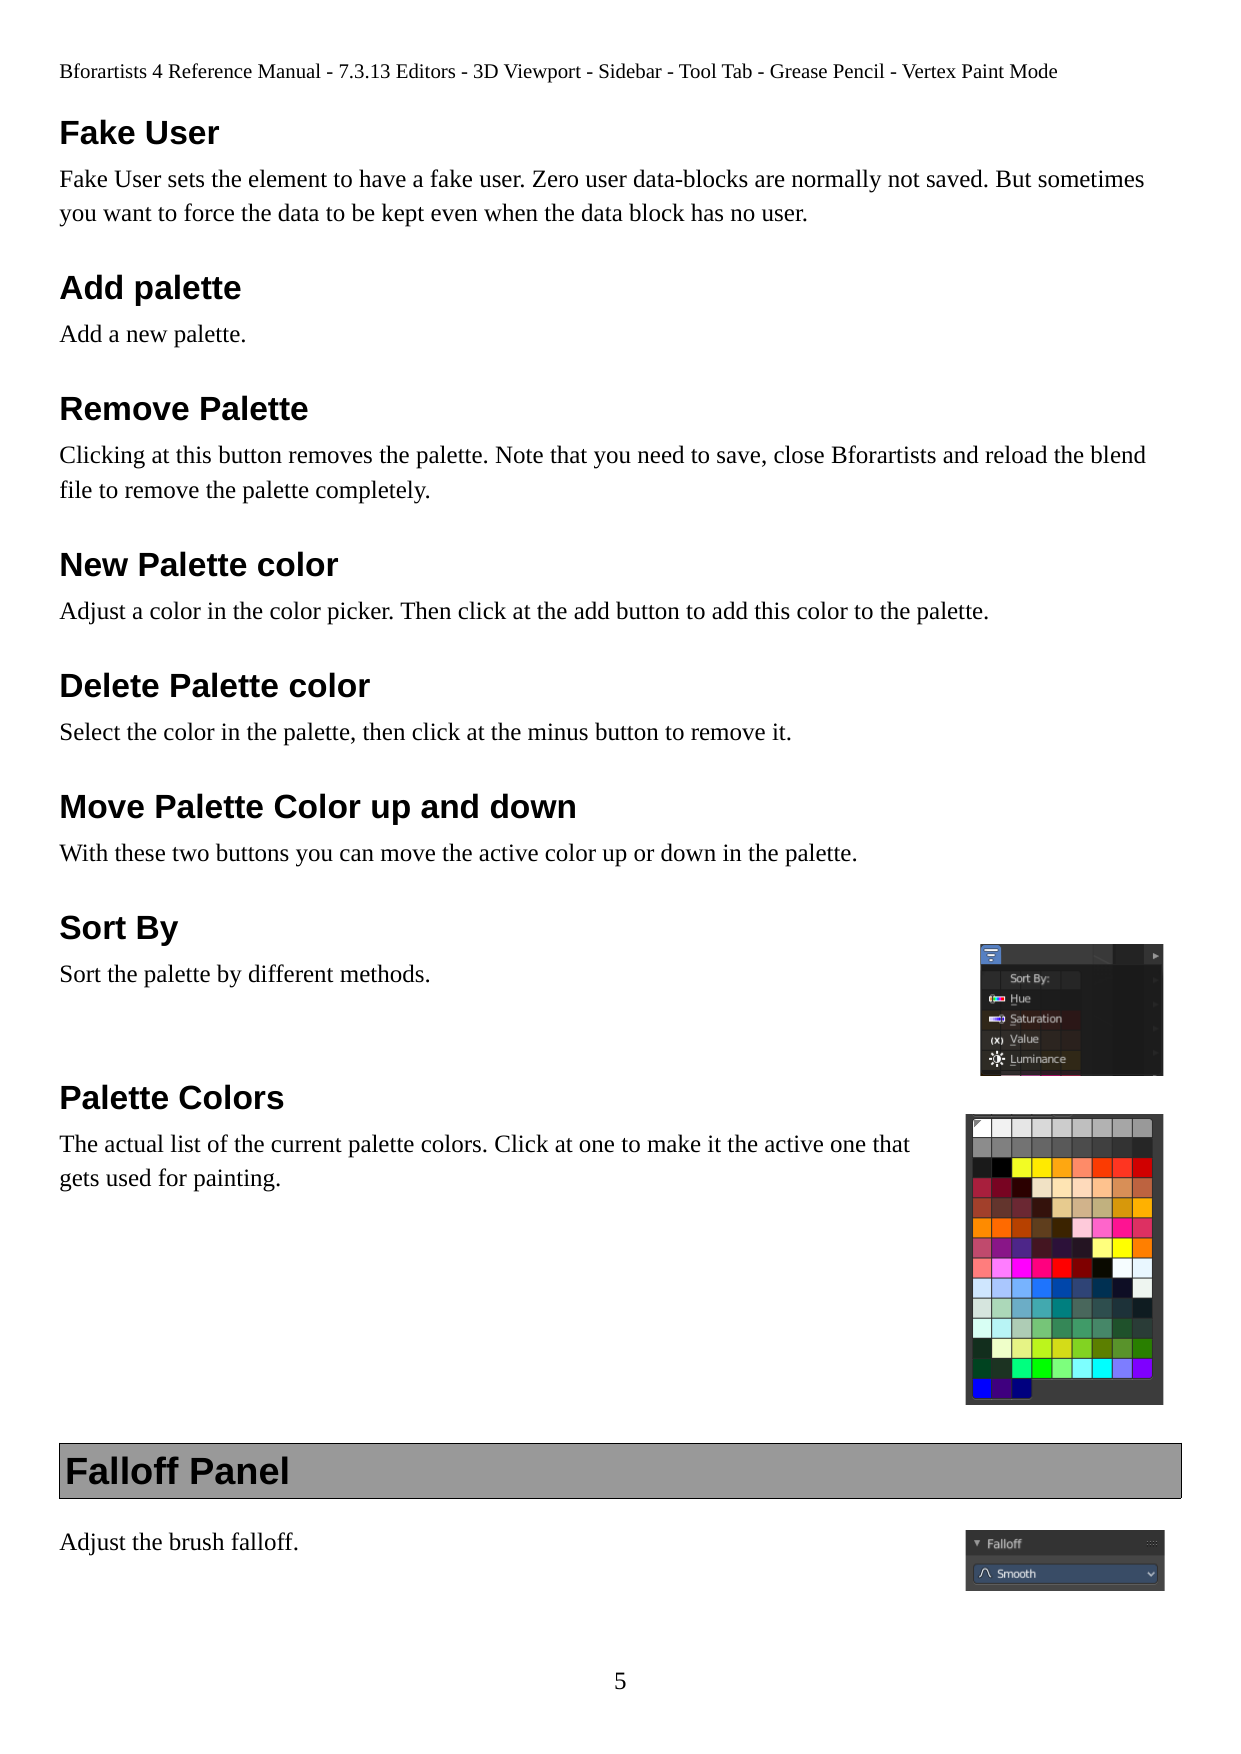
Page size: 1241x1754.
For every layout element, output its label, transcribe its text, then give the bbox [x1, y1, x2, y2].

text The actual list of the current palette colors. Click at one to make it the active one that gets used for painting. [59, 1129, 965, 1192]
table_header Falloff Panel [60, 1444, 1181, 1498]
subtitle Palette Colors [59, 1078, 1181, 1117]
text Sort the palette by different methods. [59, 959, 980, 988]
text Fake User sets the element to have a fake user. Zero user data-blocks are normally not saved. But sometimes you want to force the data to be kept even when the data block has no user. [59, 164, 1181, 227]
subtitle Add palette [59, 268, 1181, 307]
subtitle Sort By [59, 908, 1181, 946]
subtitle Fake User [59, 113, 1181, 151]
subtitle New Palette color [59, 545, 1181, 583]
text Adjust the brush falloff. [59, 1527, 1181, 1555]
text With these two buttons you can move the active color up or down in the palette. [59, 838, 1181, 867]
picture [980, 944, 1164, 1076]
picture [965, 1530, 1165, 1591]
subtitle Delete Palette color [59, 666, 1181, 704]
text Adjust a color in the color picker. Then click at the add button to add this color to the palette. [59, 596, 1181, 624]
text Add a new palette. [59, 319, 1181, 348]
picture [965, 1114, 1164, 1405]
subtitle Move Palette Color up and down [59, 787, 1181, 825]
subtitle Remove Palette [59, 389, 1181, 428]
text Select the color in the palette, then click at the minus button to remove it. [59, 717, 1181, 746]
text Clicking at this button removes the palette. Note that you need to save, close Bforartists and reload the blend file to remove the palette completely. [59, 440, 1181, 503]
